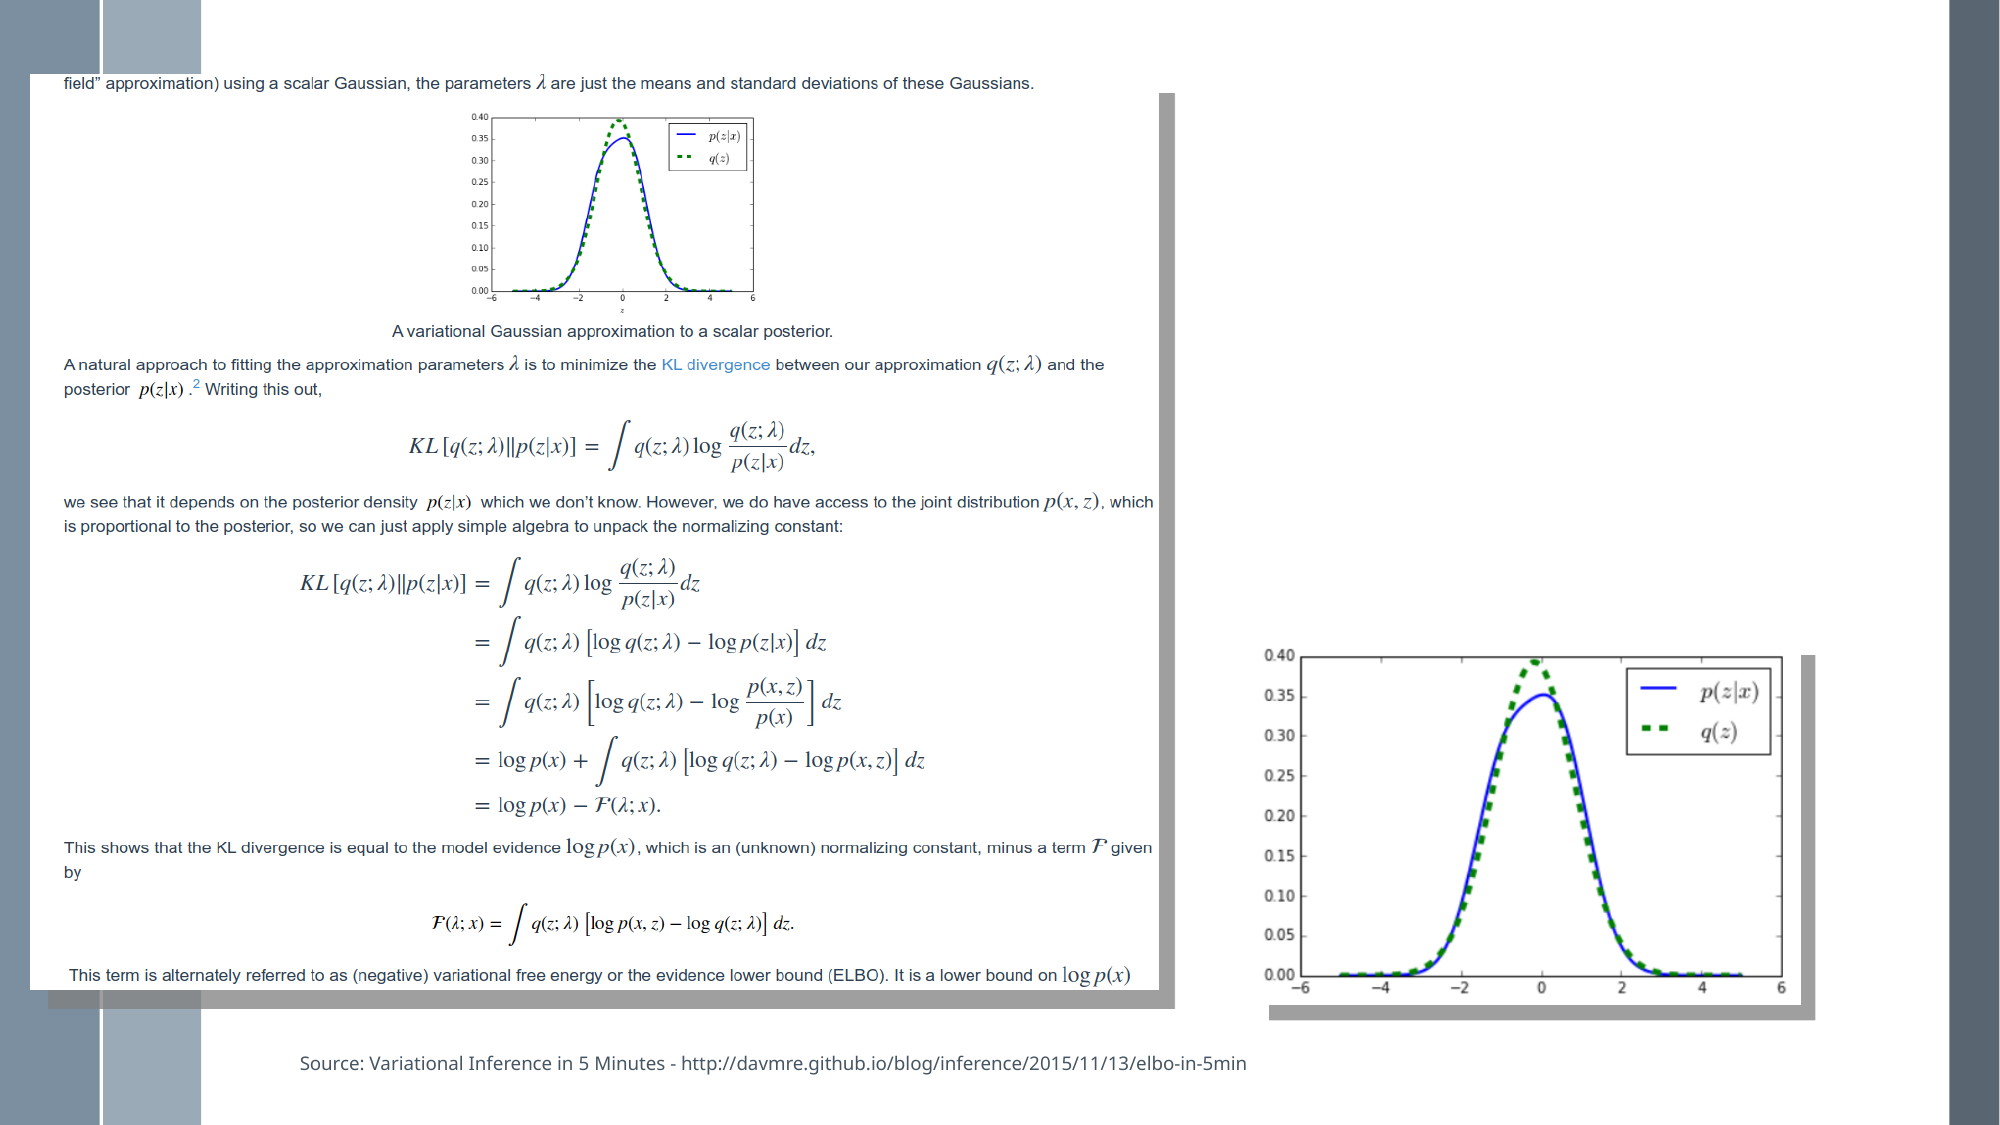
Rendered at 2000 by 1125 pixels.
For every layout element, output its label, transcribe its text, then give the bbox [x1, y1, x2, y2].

picture [1251, 637, 1801, 1006]
picture [30, 74, 1159, 991]
text_box Va [261, 1009, 916, 1013]
text_box Source: Variational Inference in 5 Minutes - http://davmre.github.io/blog/inference/2015/11/13/elbo-in-5min [285, 1043, 1801, 1096]
text_box Variational Inference [261, 29, 1867, 233]
